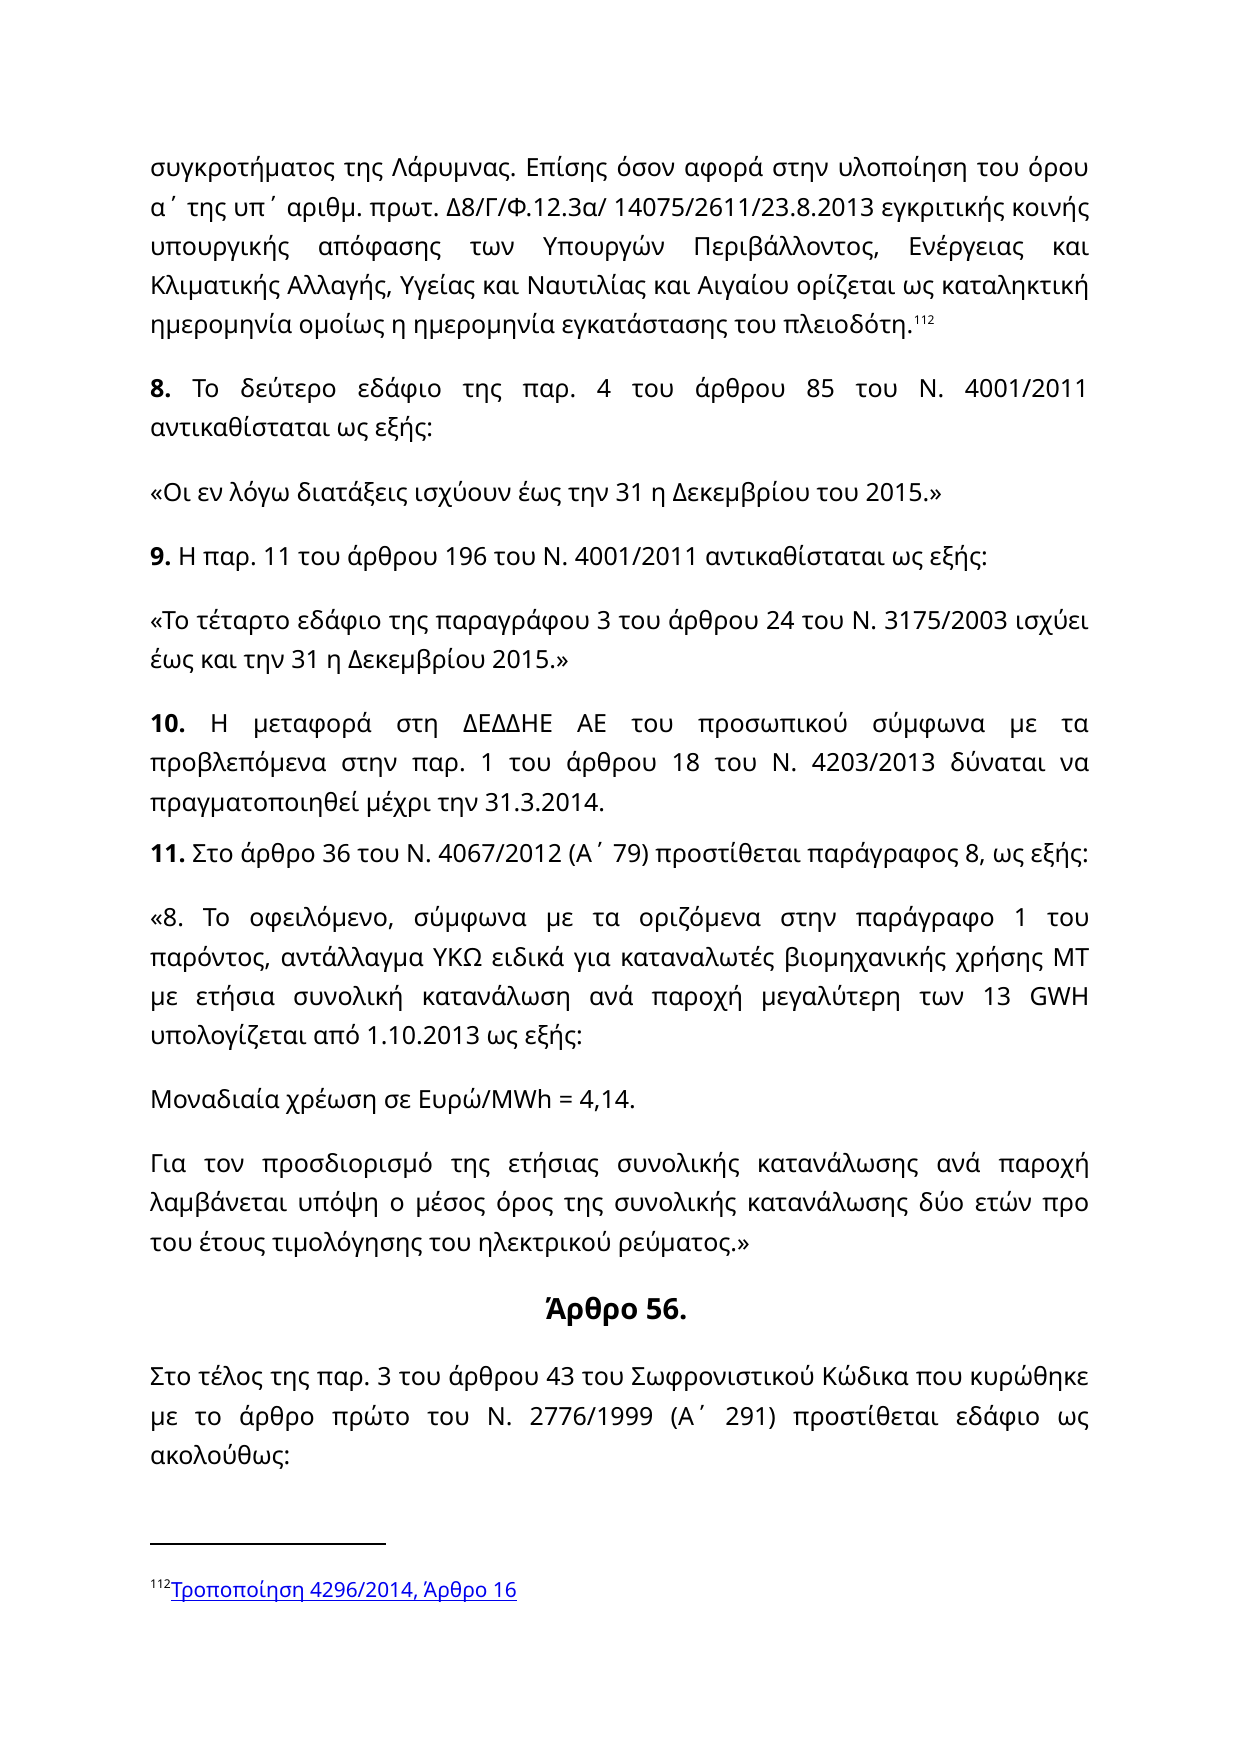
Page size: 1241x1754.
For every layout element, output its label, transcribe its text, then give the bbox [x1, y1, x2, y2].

text Στο τέλος της παρ. 3 του άρθρου 43 του Σωφρονιστικού Κώδικα που κυρώθηκε με το άρθρο πρώτο του Ν. 2776/1999 (Α΄ 291) προστίθεται εδάφιο ως ακολούθως: [150, 1359, 1090, 1471]
text 11. Στο άρθρο 36 του Ν. 4067/2012 (Α΄ 79) προστίθεται παράγραφος 8, ως εξής: [150, 836, 1090, 870]
text «Οι εν λόγω διατάξεις ισχύουν έως την 31 η Δεκεμβρίου του 2015.» [150, 474, 1090, 508]
text Μοναδιαία χρέωση σε Ευρώ/MWh = 4,14. [150, 1082, 1090, 1116]
subtitle Άρθρο 56. [150, 1288, 1090, 1328]
text 8. Το δεύτερο εδάφιο της παρ. 4 του άρθρου 85 του Ν. 4001/2011 αντικαθίσταται ως εξής: [150, 371, 1090, 444]
text 10. Η μεταφορά στη ΔΕΔΔΗΕ ΑΕ του προσωπικού σύμφωνα με τα προβλεπόμενα στην παρ. 1 του άρθρου 18 του Ν. 4203/2013 δύναται να πραγματοποιηθεί μέχρι την 31.3.2014. [150, 706, 1090, 818]
text συγκροτήματος της Λάρυμνας. Επίσης όσον αφορά στην υλοποίηση του όρου α΄ της υπ΄ αριθμ. πρωτ. Δ8/Γ/Φ.12.3α/ 14075/2611/23.8.2013 εγκριτικής κοινής υπουργικής απόφασης των Υπουργών Περιβάλλοντος, Ενέργειας και Κλιματικής Αλλαγής, Υγείας και Ναυτιλίας και Αιγαίου ορίζεται ως καταληκτική ημερομηνία ομοίως η ημερομηνία εγκατάστασης του πλειοδότη. [150, 150, 1090, 341]
text 9. Η παρ. 11 του άρθρου 196 του Ν. 4001/2011 αντικαθίσταται ως εξής: [150, 538, 1090, 572]
text «Το τέταρτο εδάφιο της παραγράφου 3 του άρθρου 24 του Ν. 3175/2003 ισχύει έως και την 31 η Δεκεμβρίου 2015.» [150, 602, 1090, 676]
text Τροποποίηση 4296/2014, Άρθρο 16 [150, 1576, 1090, 1604]
text «8. Το οφειλόμενο, σύμφωνα με τα οριζόμενα στην παράγραφο 1 του παρόντος, αντάλλαγμα ΥΚΩ ειδικά για καταναλωτές βιομηχανικής χρήσης ΜΤ με ετήσια συνολική κατανάλωση ανά παροχή μεγαλύτερη των 13 GWH υπολογίζεται από 1.10.2013 ως εξής: [150, 900, 1090, 1052]
text Για τον προσδιορισμό της ετήσιας συνολικής κατανάλωσης ανά παροχή λαμβάνεται υπόψη ο μέσος όρος της συνολικής κατανάλωσης δύο ετών προ του έτους τιμολόγησης του ηλεκτρικού ρεύματος.» [150, 1146, 1090, 1258]
